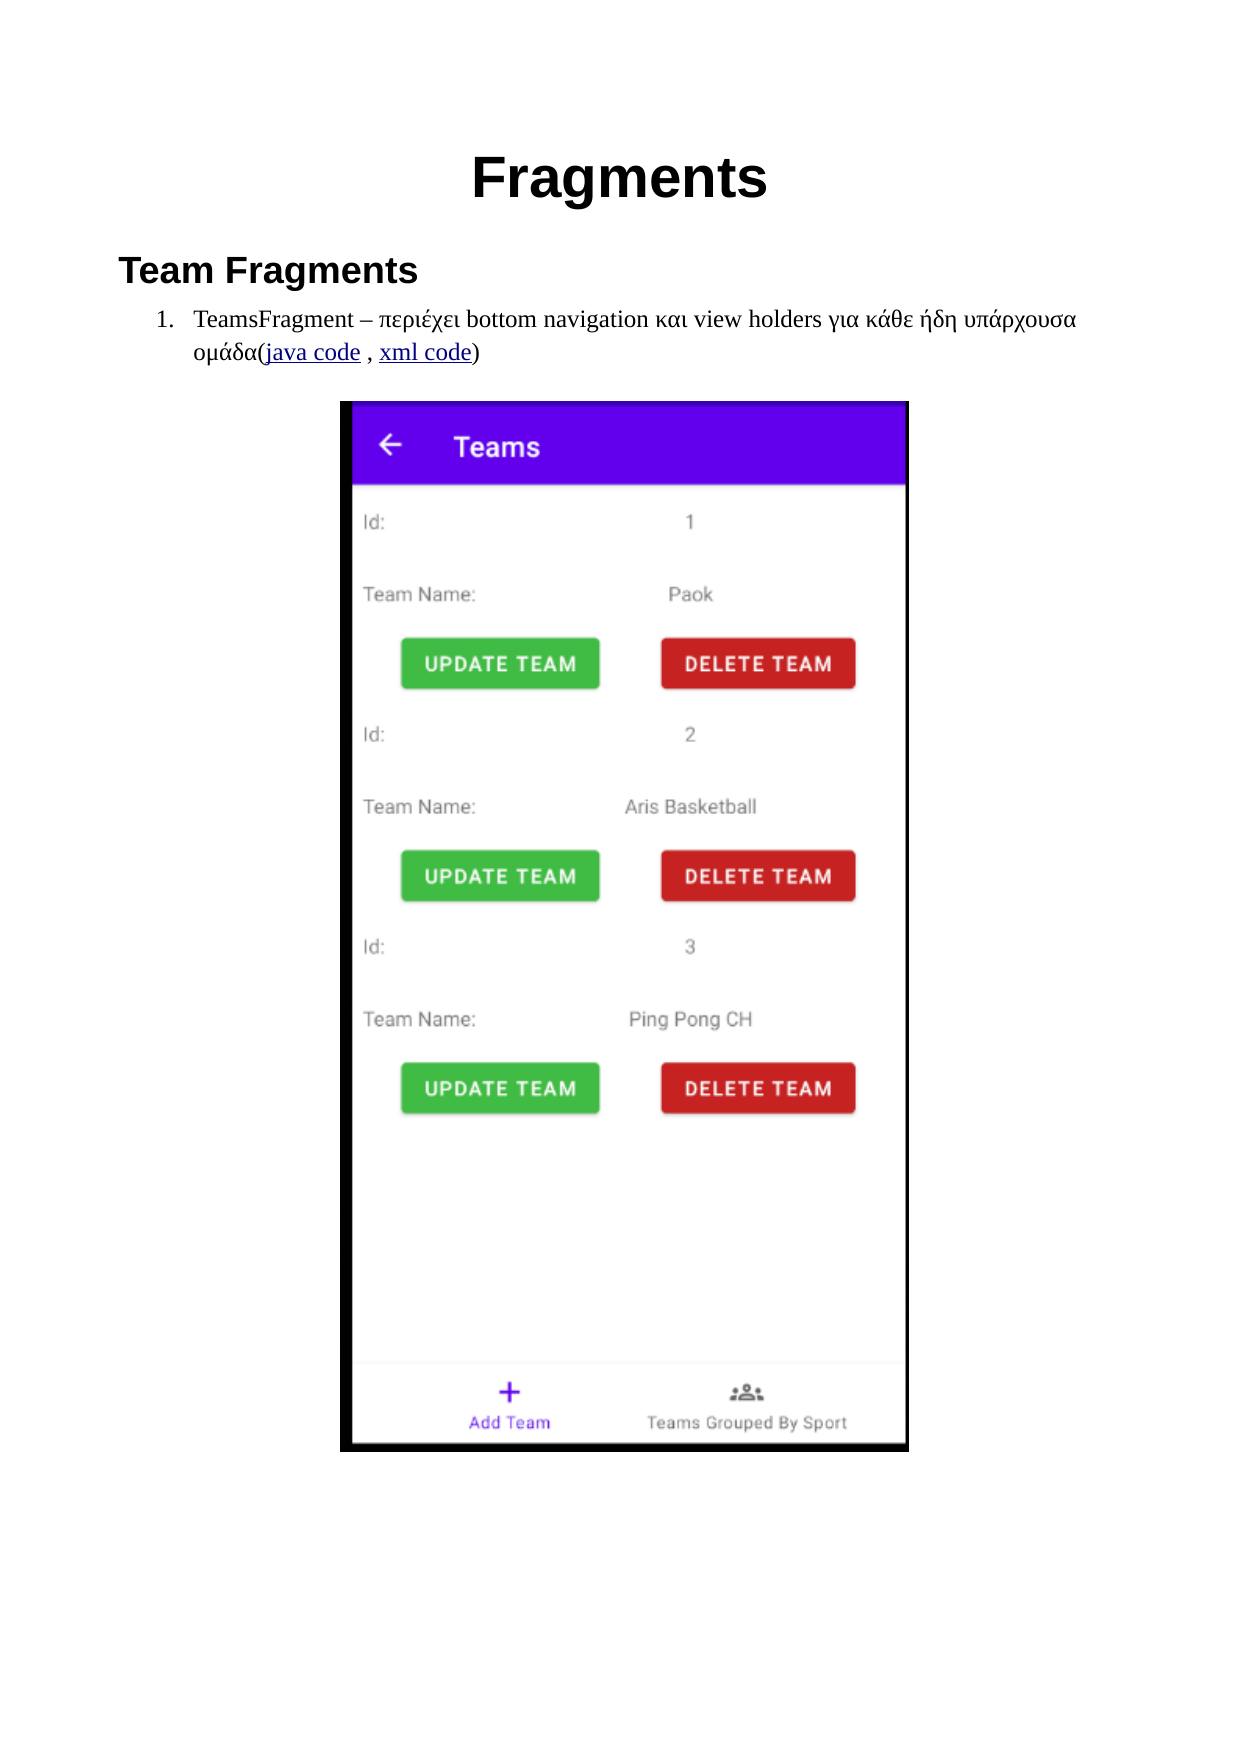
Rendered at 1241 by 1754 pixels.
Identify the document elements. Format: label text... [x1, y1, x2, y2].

list TeamsFragment – περιέχει bottom navigation και view holders για κάθε ήδη υπάρχουσα ομάδα(java code , xml code) [156, 304, 1122, 366]
picture [340, 401, 909, 1452]
subtitle Team Fragments [118, 248, 1122, 291]
title Fragments [118, 143, 1122, 210]
